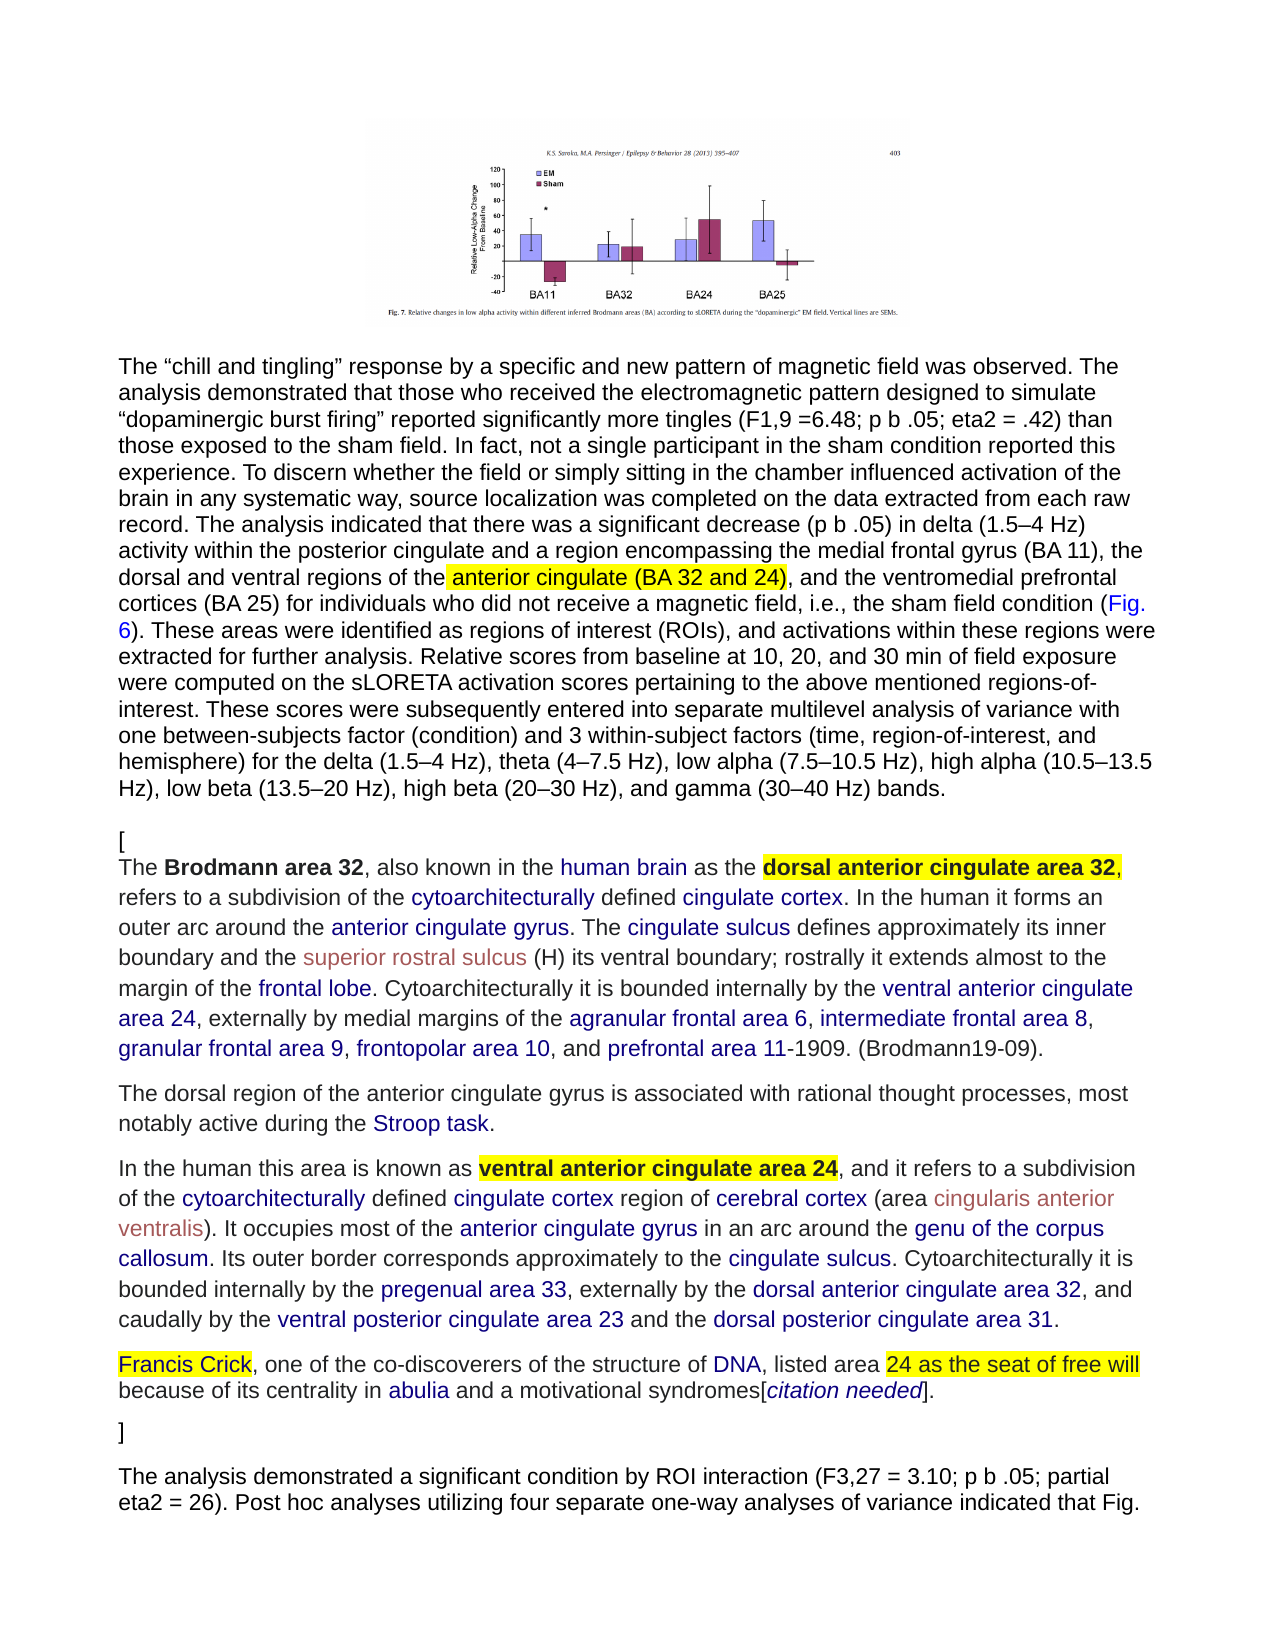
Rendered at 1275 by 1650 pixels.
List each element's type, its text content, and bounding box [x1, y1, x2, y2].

text The Brodmann area 32, also known in the human brain as the dorsal anterior cingulate area 32, refers to a subdivision of the cytoarchitecturally defined cingulate cortex. In the human it forms an outer arc around the anterior cingulate gyrus. The cingulate sulcus defines approximately its inner boundary and the superior rostral sulcus (H) its ventral boundary; rostrally it extends almost to the margin of the frontal lobe. Cytoarchitecturally it is bounded internally by the ventral anterior cingulate area 24, externally by medial margins of the agranular frontal area 6, intermediate frontal area 8, granular frontal area 9, frontopolar area 10, and prefrontal area 11-1909. (Brodmann19-09). [118, 854, 1157, 1061]
picture [365, 118, 910, 327]
text The “chill and tingling” response by a specific and new pattern of magnetic field was observed. The analysis demonstrated that those who received the electromagnetic pattern designed to simulate “dopaminergic burst firing” reported significantly more tingles (F1,9 =6.48; p b .05; eta2 = .42) than those exposed to the sham field. In fact, not a single participant in the sham condition reported this experience. To discern whether the field or simply sitting in the chamber influenced activation of the brain in any systematic way, source localization was completed on the data extracted from each raw record. The analysis indicated that there was a significant decrease (p b .05) in delta (1.5–4 Hz) activity within the posterior cingulate and a region encompassing the medial frontal gyrus (BA 11), the dorsal and ventral regions of the anterior cingulate (BA 32 and 24), and the ventromedial prefrontal cortices (BA 25) for individuals who did not receive a magnetic field, i.e., the sham field condition (Fig. 6). These areas were identified as regions of interest (ROIs), and activations within these regions were extracted for further analysis. Relative scores from baseline at 10, 20, and 30 min of field exposure were computed on the sLORETA activation scores pertaining to the above mentioned regions-of-interest. These scores were subsequently entered into separate multilevel analysis of variance with one between-subjects factor (condition) and 3 within-subject factors (time, region-of-interest, and hemisphere) for the delta (1.5–4 Hz), theta (4–7.5 Hz), low alpha (7.5–10.5 Hz), high alpha (10.5–13.5 Hz), low beta (13.5–20 Hz), high beta (20–30 Hz), and gamma (30–40 Hz) bands. [118, 353, 1157, 801]
text The dorsal region of the anterior cingulate gyrus is associated with rational thought processes, most notably active during the Stroop task. [118, 1080, 1157, 1136]
text ] [118, 1418, 1157, 1444]
text Francis Crick, one of the co-discoverers of the structure of DNA, listed area 24 as the seat of free will because of its centrality in abulia and a motivational syndromes[citation needed]. [118, 1351, 1157, 1403]
text In the human this area is known as ventral anterior cingulate area 24, and it refers to a subdivision of the cytoarchitecturally defined cingulate cortex region of cerebral cortex (area cingularis anterior ventralis). It occupies most of the anterior cingulate gyrus in an arc around the genu of the corpus callosum. Its outer border corresponds approximately to the cingulate sulcus. Cytoarchitecturally it is bounded internally by the pregenual area 33, externally by the dorsal anterior cingulate area 32, and caudally by the ventral posterior cingulate area 23 and the dorsal posterior cingulate area 31. [118, 1155, 1157, 1332]
text The analysis demonstrated a significant condition by ROI interaction (F3,27 = 3.10; p b .05; partial eta2 = 26). Post hoc analyses utilizing four separate one-way analyses of variance indicated that Fig. [118, 1463, 1157, 1515]
text [ [118, 827, 1157, 854]
